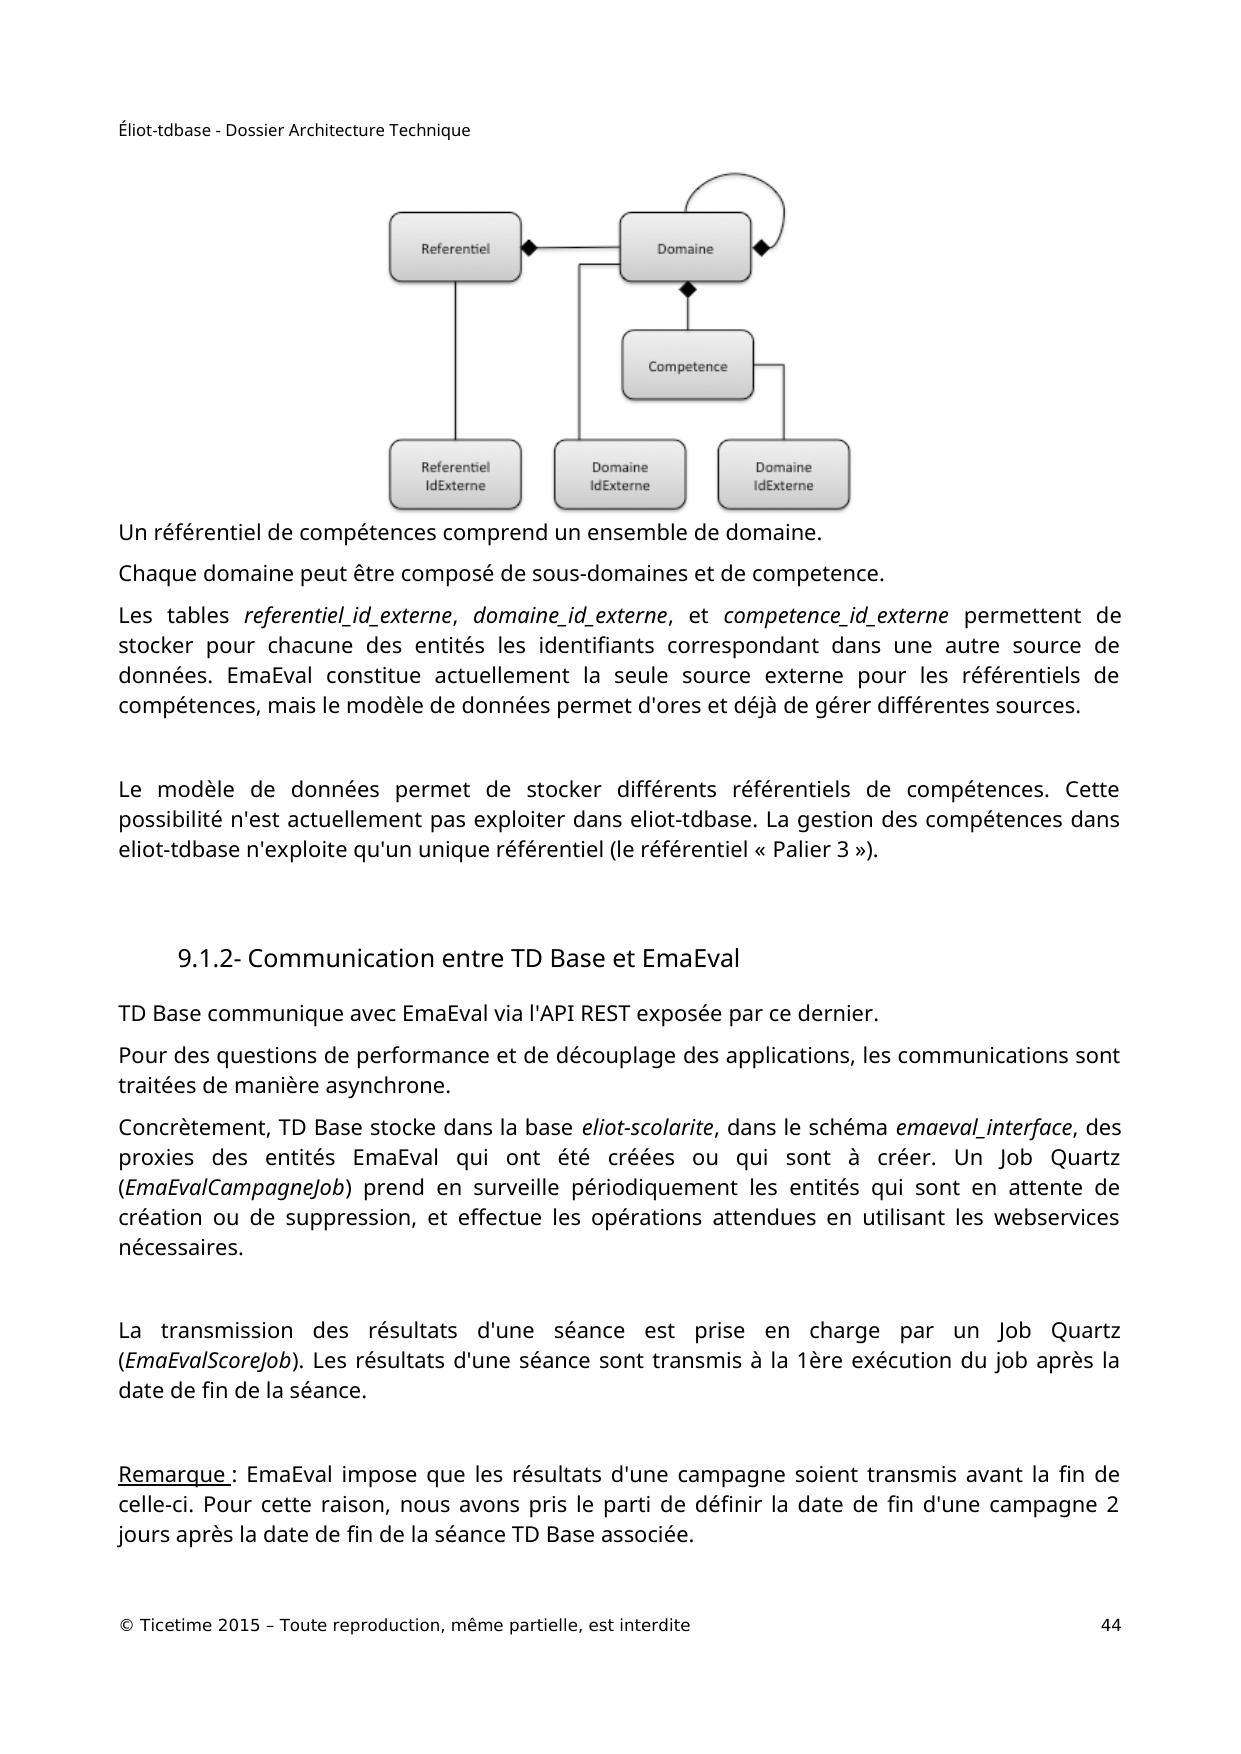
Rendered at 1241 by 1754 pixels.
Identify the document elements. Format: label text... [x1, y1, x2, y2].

text Pour des questions de performance et de découplage des applications, les communications sont traitées de manière asynchrone. [118, 1040, 1122, 1100]
text Les tables referentiel_id_externe, domaine_id_externe, et competence_id_externe permettent de stocker pour chacune des entités les identifiants correspondant dans une autre source de données. EmaEval constitue actuellement la seule source externe pour les référentiels de compétences, mais le modèle de données permet d'ores et déjà de gérer différentes sources. [118, 600, 1122, 720]
text Chaque domaine peut être composé de sous-domaines et de competence. [118, 558, 1122, 588]
text Remarque : EmaEval impose que les résultats d'une campagne soient transmis avant la fin de celle-ci. Pour cette raison, nous avons pris le parti de définir la date de fin d'une campagne 2 jours après la date de fin de la séance TD Base associée. [118, 1459, 1122, 1549]
subtitle Communication entre TD Base et EmaEval [118, 941, 1122, 974]
text Concrètement, TD Base stocke dans la base eliot-scolarite, dans le schéma emaeval_interface, des proxies des entités EmaEval qui ont été créées ou qui sont à créer. Un Job Quartz (EmaEvalCampagneJob) prend en surveille périodiquement les entités qui sont en attente de création ou de suppression, et effectue les opérations attendues en utilisant les webservices nécessaires. [118, 1112, 1122, 1262]
text Un référentiel de compétences comprend un ensemble de domaine. [118, 517, 1122, 546]
text Le modèle de données permet de stocker différents référentiels de compétences. Cette possibilité n'est actuellement pas exploiter dans eliot-tdbase. La gestion des compétences dans eliot-tdbase n'exploite qu'un unique référentiel (le référentiel « Palier 3 »). [118, 773, 1122, 863]
text TD Base communique avec EmaEval via l'API REST exposée par ce dernier. [118, 998, 1122, 1028]
text La transmission des résultats d'une séance est prise en charge par un Job Quartz (EmaEvalScoreJob). Les résultats d'une séance sont transmis à la 1ère exécution du job après la date de fin de la séance. [118, 1315, 1122, 1405]
picture [385, 170, 855, 517]
